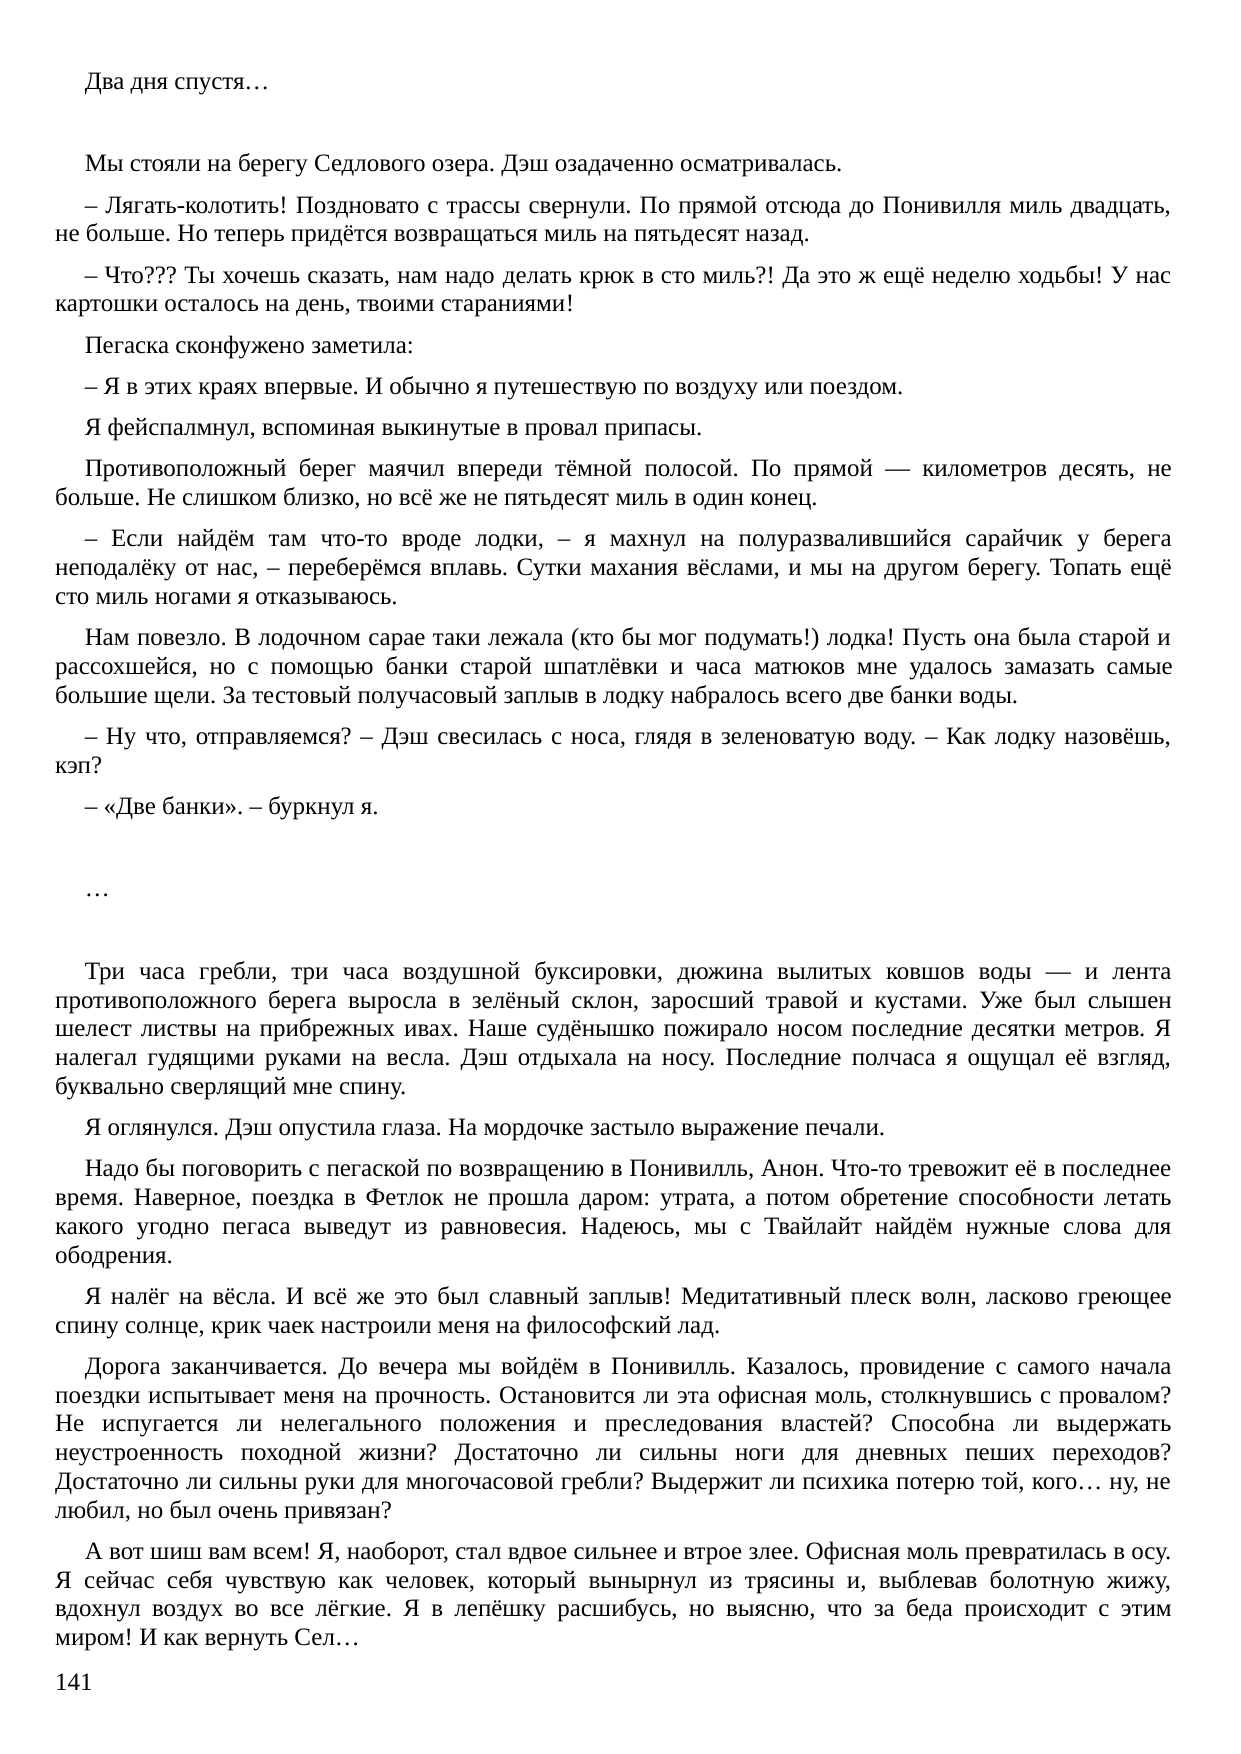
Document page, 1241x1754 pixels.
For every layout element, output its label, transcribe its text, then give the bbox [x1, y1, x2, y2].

text Нам повезло. В лодочном сарае таки лежала (кто бы мог подумать!) лодка! Пусть она была старой и рассохшейся, но с помощью банки старой шпатлёвки и часа матюков мне удалось замазать самые большие щели. За тестовый получасовый заплыв в лодку набралось всего две банки воды. [55, 622, 1173, 708]
text Два дня спустя… [55, 66, 1173, 95]
text Дорога заканчивается. До вечера мы войдём в Понивилль. Казалось, провидение с самого начала поездки испытывает меня на прочность. Остановится ли эта офисная моль, столкнувшись с провалом? Не испугается ли нелегального положения и преследования властей? Способна ли выдержать неустроенность походной жизни? Достаточно ли сильны ноги для дневных пеших переходов? Достаточно ли сильны руки для многочасовой гребли? Выдержит ли психика потерю той, кого… ну, не любил, но был очень привязан? [55, 1351, 1173, 1523]
text Пегаска сконфужено заметила: [55, 330, 1173, 358]
text – Если найдём там что-то вроде лодки, – я махнул на полуразвалившийся сарайчик у берега неподалёку от нас, – переберёмся вплавь. Сутки махания вёслами, и мы на другом берегу. Топать ещё сто миль ногами я отказываюсь. [55, 523, 1173, 610]
text – Ну что, отправляемся? – Дэш свесилась с носа, глядя в зеленоватую воду. – Как лодку назовёшь, кэп? [55, 721, 1173, 778]
text Я налёг на вёсла. И всё же это был славный заплыв! Медитативный плеск волн, ласково греющее спину солнце, крик чаек настроили меня на философский лад. [55, 1281, 1173, 1338]
text – «Две банки». – буркнул я. [55, 791, 1173, 820]
text … [55, 873, 1173, 902]
text Надо бы поговорить с пегаской по возвращению в Понивилль, Анон. Что-то тревожит её в последнее время. Наверное, поездка в Фетлок не прошла даром: утрата, а потом обретение способности летать какого угодно пегаса выведут из равновесия. Надеюсь, мы с Твайлайт найдём нужные слова для ободрения. [55, 1153, 1173, 1268]
text Мы стояли на берегу Седлового озера. Дэш озадаченно осматривалась. [55, 148, 1173, 177]
text Противоположный берег маячил впереди тёмной полосой. По прямой — километров десять, не больше. Не слишком близко, но всё же не пятьдесят миль в один конец. [55, 453, 1173, 511]
text – Я в этих краях впервые. И обычно я путешествую по воздуху или поездом. [55, 371, 1173, 400]
text – Лягать-колотить! Поздновато с трассы свернули. По прямой отсюда до Понивилля миль двадцать, не больше. Но теперь придётся возвращаться миль на пятьдесят назад. [55, 190, 1173, 247]
text А вот шиш вам всем! Я, наоборот, стал вдвое сильнее и втрое злее. Офисная моль превратилась в осу. Я сейчас себя чувствую как человек, который вынырнул из трясины и, выблевав болотную жижу, вдохнул воздух во все лёгкие. Я в лепёшку расшибусь, но выясню, что за беда происходит с этим миром! И как вернуть Сел… [55, 1536, 1173, 1651]
text Три часа гребли, три часа воздушной буксировки, дюжина вылитых ковшов воды — и лента противоположного берега выросла в зелёный склон, заросший травой и кустами. Уже был слышен шелест листвы на прибрежных ивах. Наше судёнышко пожирало носом последние десятки метров. Я налегал гудящими руками на весла. Дэш отдыхала на носу. Последние полчаса я ощущал её взгляд, буквально сверлящий мне спину. [55, 956, 1173, 1100]
text Я фейспалмнул, вспоминая выкинутые в провал припасы. [55, 412, 1173, 441]
text Я оглянулся. Дэш опустила глаза. На мордочке застыло выражение печали. [55, 1112, 1173, 1141]
text – Что??? Ты хочешь сказать, нам надо делать крюк в сто миль?! Да это ж ещё неделю ходьбы! У нас картошки осталось на день, твоими стараниями! [55, 260, 1173, 317]
